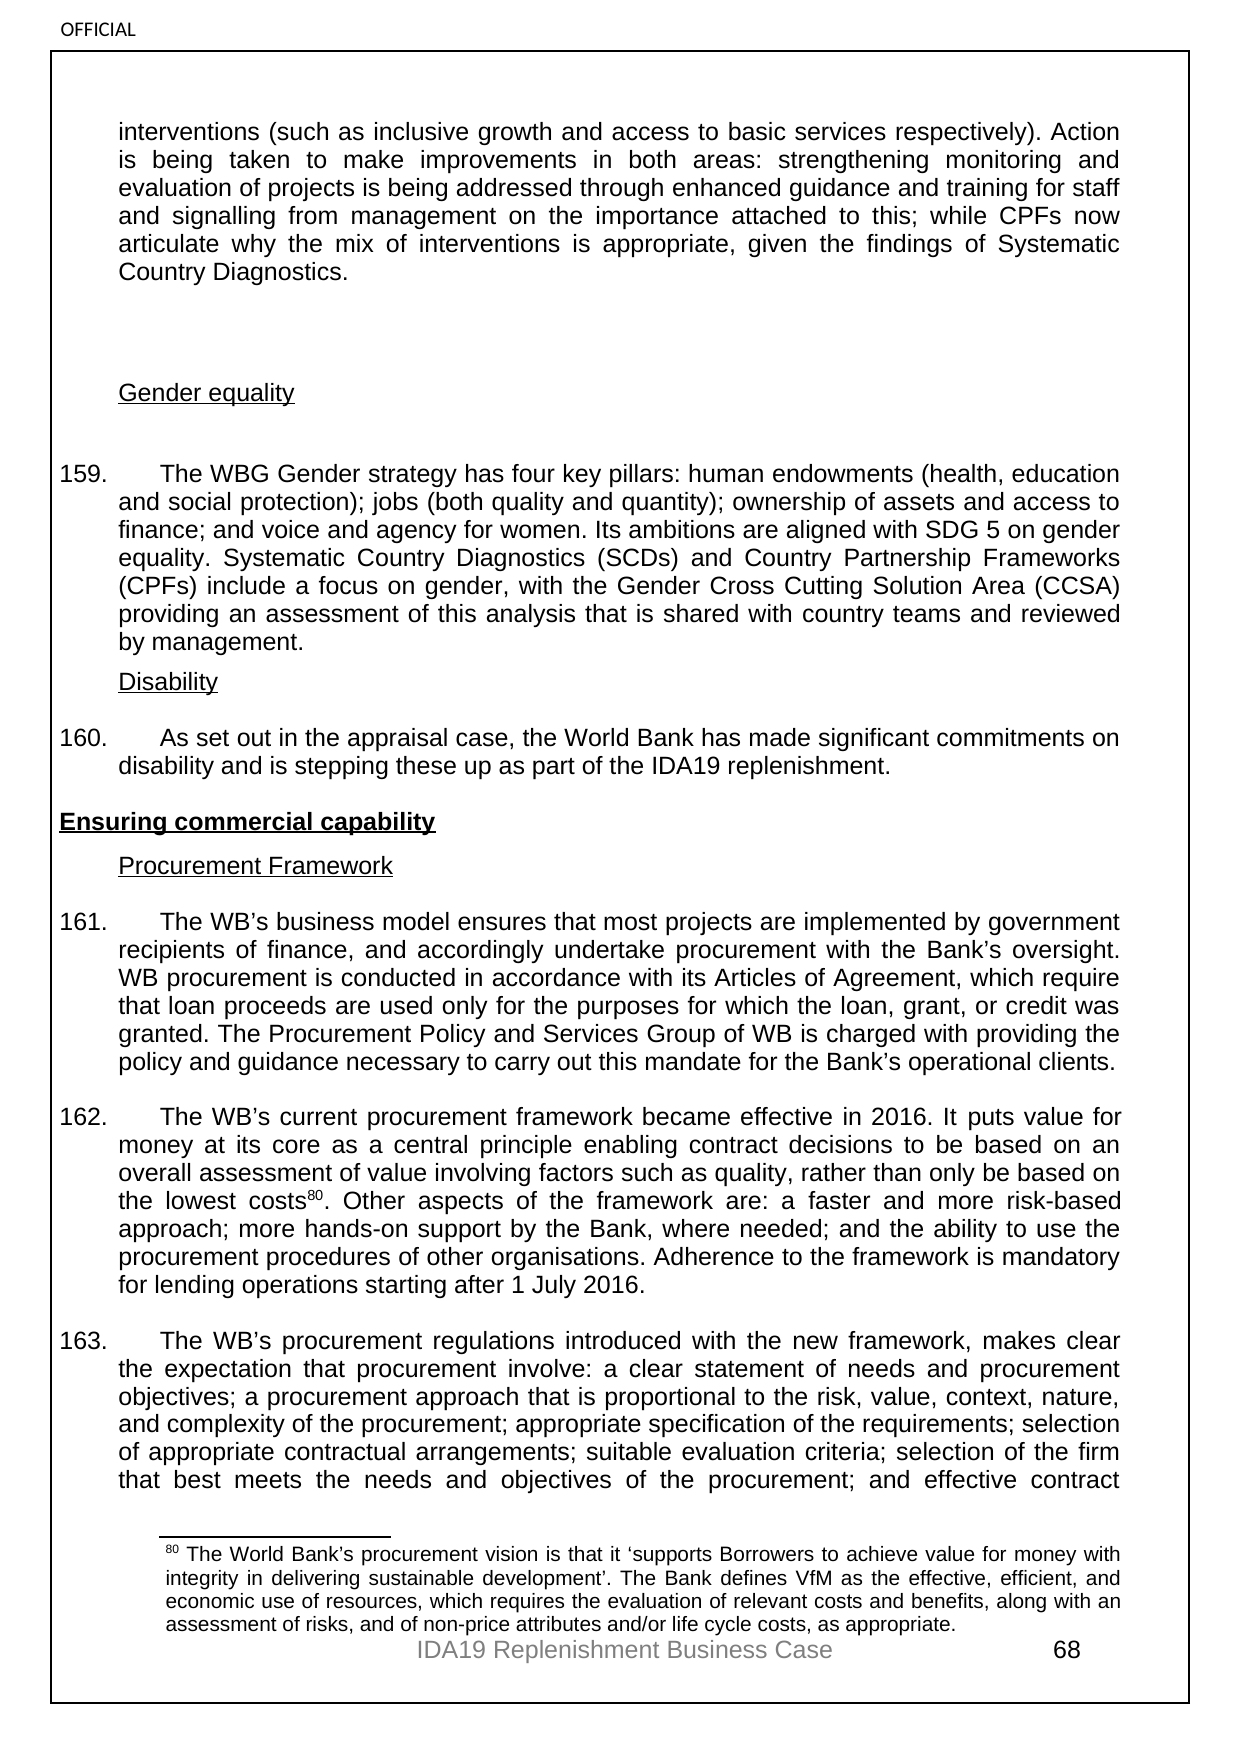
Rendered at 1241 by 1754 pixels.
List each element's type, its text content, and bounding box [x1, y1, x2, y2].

text Ensuring commercial capability [59, 807, 1122, 835]
text Disability [118, 668, 1122, 696]
list The WBG Gender strategy has four key pillars: human endowments (health, education and social protection); jobs (both quality and quantity); ownership of assets and access to finance; and voice and agency for women. Its ambitions are aligned with SDG 5 on gender equality. Systematic Country Diagnostics (SCDs) and Country Partnership Frameworks (CPFs) include a focus on gender, with the Gender Cross Cutting Solution Area (CCSA) providing an assessment of this analysis that is shared with country teams and reviewed by management. [59, 460, 1122, 655]
list As set out in the appraisal case, the World Bank has made significant commitments on disability and is stepping these up as part of the IDA19 replenishment. [59, 723, 1122, 779]
text Procurement Framework [118, 852, 1122, 880]
list Gender equality [118, 379, 1122, 407]
list The WB’s procurement regulations introduced with the new framework, makes clear the expectation that procurement involve: a clear statement of needs and procurement objectives; a procurement approach that is proportional to the risk, value, context, nature, and complexity of the procurement; appropriate specification of the requirements; selection of appropriate contractual arrangements; suitable evaluation criteria; selection of the firm that best meets the needs and objectives of the procurement; and effective contract [59, 1326, 1122, 1494]
list The WB’s current procurement framework became effective in 2016. It puts value for money at its core as a central principle enabling contract decisions to be based on an overall assessment of value involving factors such as quality, rather than only be based on the lowest costs. Other aspects of the framework are: a faster and more risk-based approach; more hands-on support by the Bank, where needed; and the ability to use the procurement procedures of other organisations. Adherence to the framework is mandatory for lending operations starting after 1 July 2016. [59, 1103, 1122, 1298]
list The WB’s business model ensures that most projects are implemented by government recipients of finance, and accordingly undertake procurement with the Bank’s oversight. WB procurement is conducted in accordance with its Articles of Agreement, which require that loan proceeds are used only for the purposes for which the loan, grant, or credit was granted. The Procurement Policy and Services Group of WB is charged with providing the policy and guidance necessary to carry out this mandate for the Bank’s operational clients. [59, 908, 1122, 1075]
list interventions (such as inclusive growth and access to basic services respectively). Action is being taken to make improvements in both areas: strengthening monitoring and evaluation of projects is being addressed through enhanced guidance and training for staff and signalling from management on the importance attached to this; while CPFs now articulate why the mix of interventions is appropriate, given the findings of Systematic Country Diagnostics. [59, 118, 1122, 286]
list The World Bank’s procurement vision is that it ‘supports Borrowers to achieve value for money with integrity in delivering sustainable development’. The Bank defines VfM as the effective, efficient, and economic use of resources, which requires the evaluation of relevant costs and benefits, along with an assessment of risks, and of non-price attributes and/or life cycle costs, as appropriate. [165, 1543, 1122, 1636]
